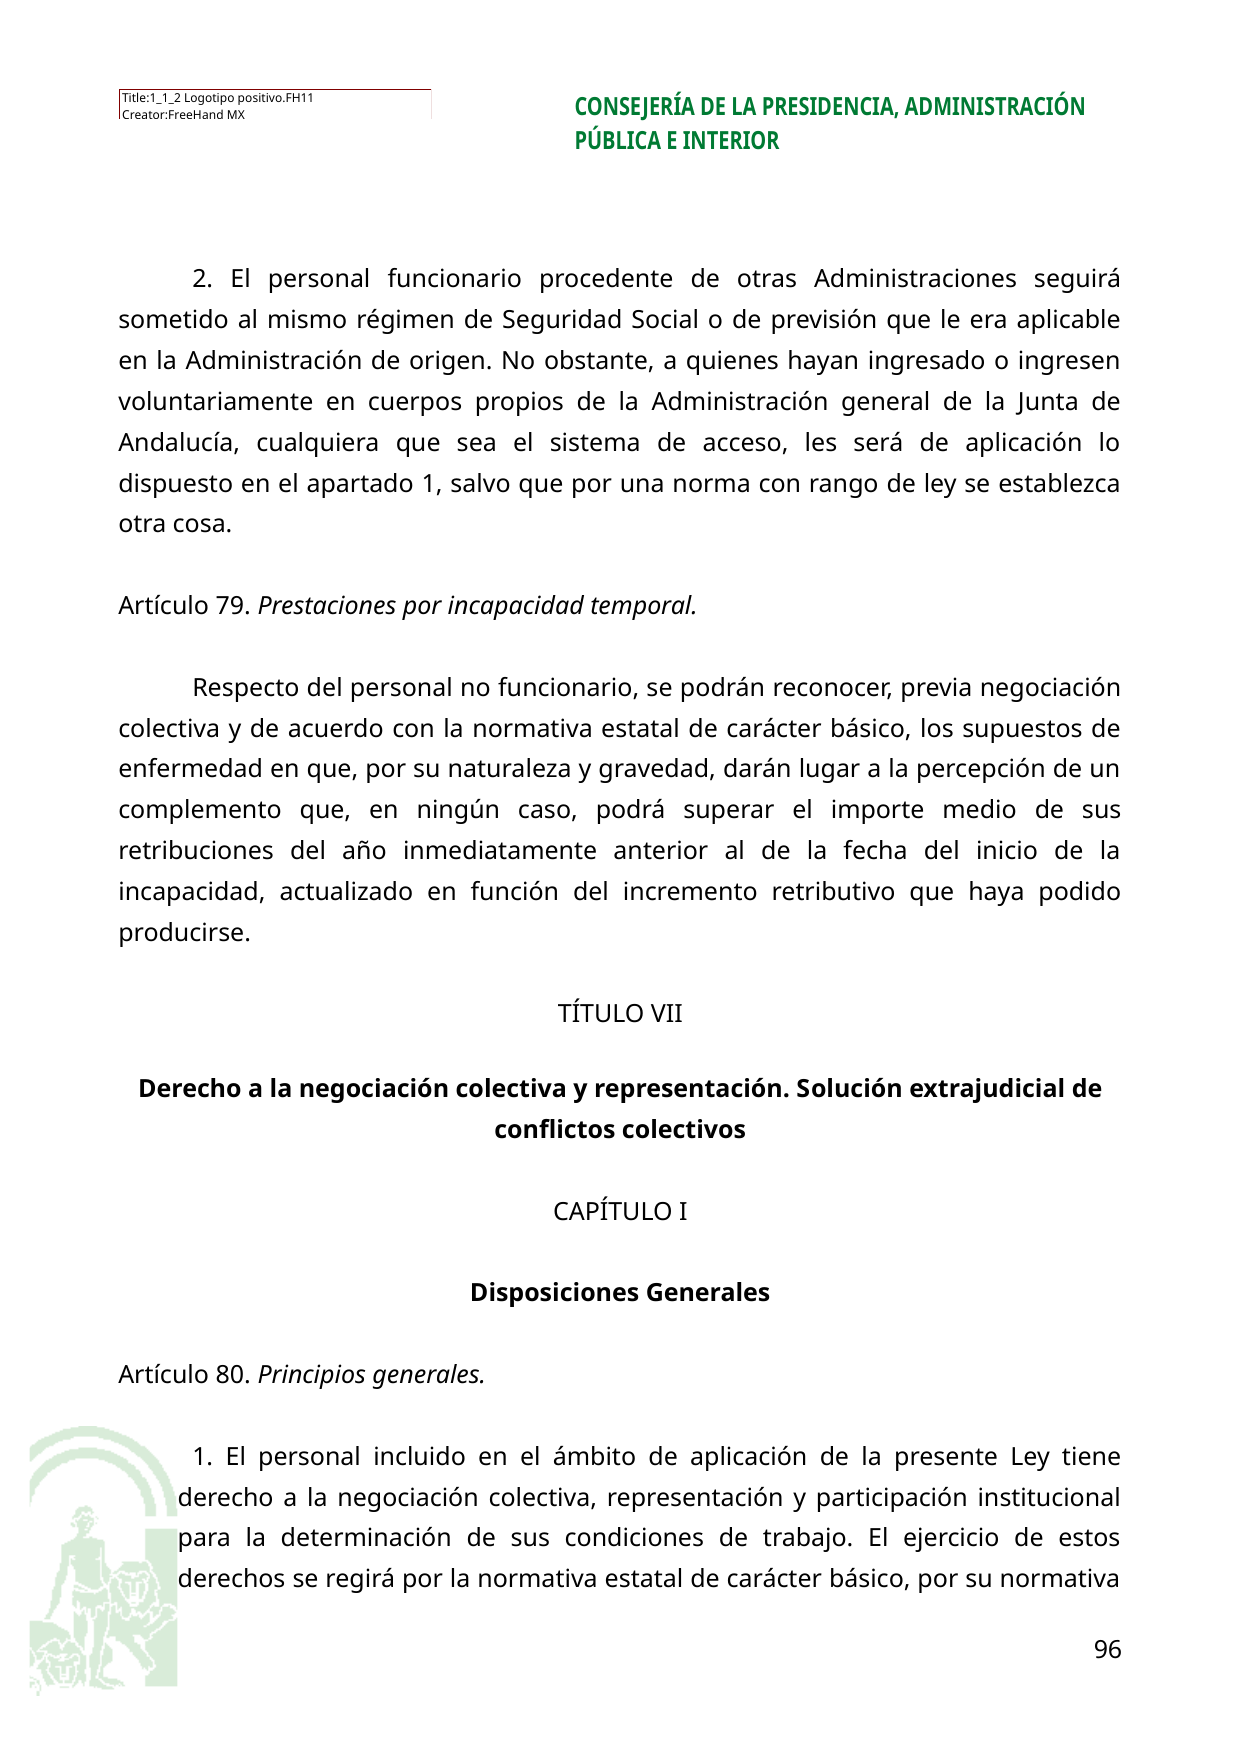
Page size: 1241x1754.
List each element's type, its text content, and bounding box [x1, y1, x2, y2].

picture [29, 1426, 178, 1696]
text Disposiciones Generales [118, 1275, 1122, 1309]
text TÍTULO VII [118, 996, 1122, 1030]
text Derecho a la negociación colectiva y representación. Solución extrajudicial de conflictos colectivos [118, 1071, 1122, 1146]
text CAPÍTULO I [118, 1193, 1122, 1227]
text 2. El personal funcionario procedente de otras Administraciones seguirá sometido al mismo régimen de Seguridad Social o de previsión que le era aplicable en la Administración de origen. No obstante, a quienes hayan ingresado o ingresen voluntariamente en cuerpos propios de la Administración general de la Junta de Andalucía, cualquiera que sea el sistema de acceso, les será de aplicación lo dispuesto en el apartado 1, salvo que por una norma con rango de ley se establezca otra cosa. [118, 261, 1122, 540]
text Artículo 79. Prestaciones por incapacidad temporal. [118, 588, 1122, 622]
text 1. El personal incluido en el ámbito de aplicación de la presente Ley tiene derecho a la negociación colectiva, representación y participación institucional para la determinación de sus condiciones de trabajo. El ejercicio de estos derechos se regirá por la normativa estatal de carácter básico, por su normativa [178, 1438, 1122, 1595]
text Respecto del personal no funcionario, se podrán reconocer, previa negociación colectiva y de acuerdo con la normativa estatal de carácter básico, los supuestos de enfermedad en que, por su naturaleza y gravedad, darán lugar a la percepción de un complemento que, en ningún caso, podrá superar el importe medio de sus retribuciones del año inmediatamente anterior al de la fecha del inicio de la incapacidad, actualizado en función del incremento retributivo que haya podido producirse. [118, 669, 1122, 948]
text Artículo 80. Principios generales. [118, 1357, 1122, 1391]
